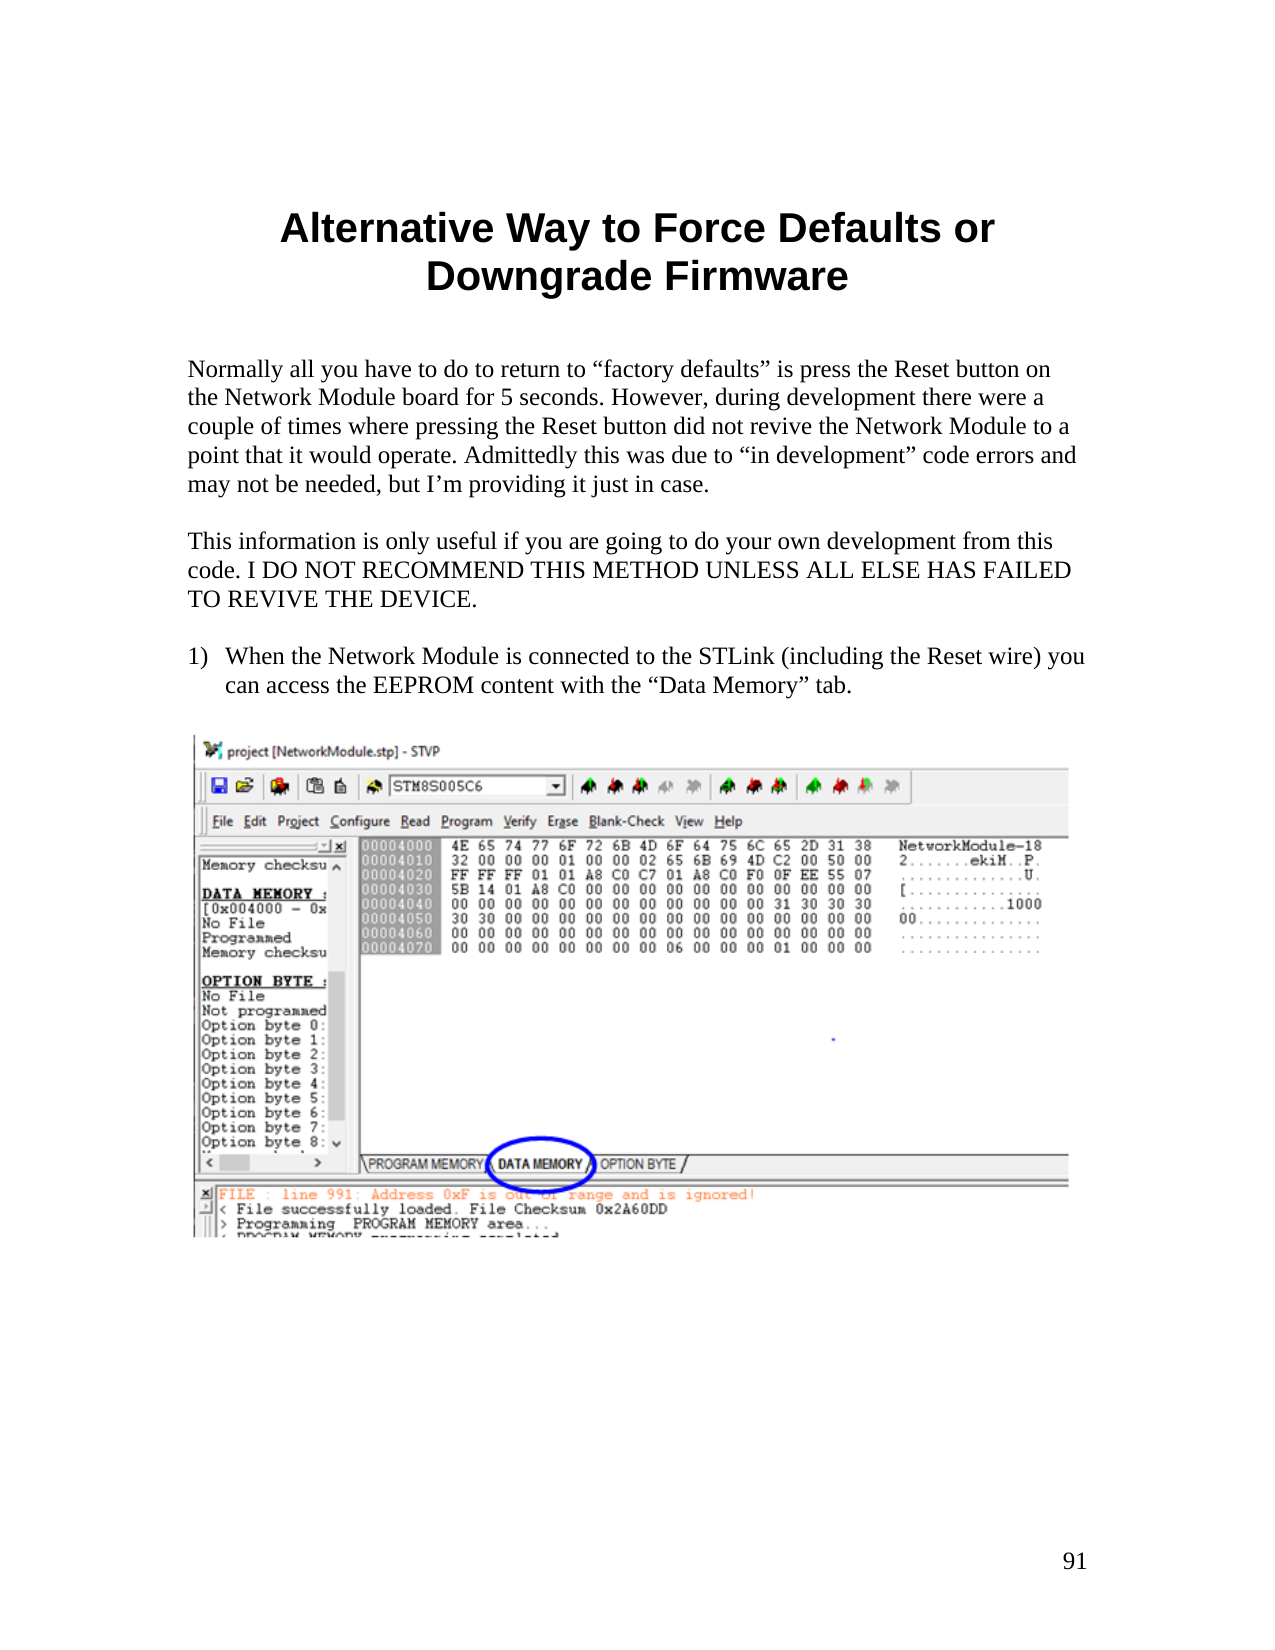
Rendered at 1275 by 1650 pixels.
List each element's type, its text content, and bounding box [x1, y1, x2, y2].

list When the Network Module is connected to the STLink (including the Reset wire) you can access the EEPROM content with the “Data Memory” tab. [187, 641, 1087, 699]
text Normally all you have to do to return to “factory defaults” is press the Reset button on the Network Module board for 5 seconds. However, during development there were a couple of times where pressing the Reset button did not revive the Network Module to a point that it would operate. Admittedly this was due to “in development” code errors and may not be needed, but I’m providing it just in case. [187, 354, 1087, 497]
text This information is only useful if you are going to do your own development from this code. I DO NOT RECOMMEND THIS METHOD UNLESS ALL ELSE HAS FAILED TO REVIVE THE DEVICE. [187, 526, 1087, 612]
picture [187, 727, 1081, 1251]
subtitle Alternative Way to Force Defaults or Downgrade Firmware [187, 204, 1087, 299]
